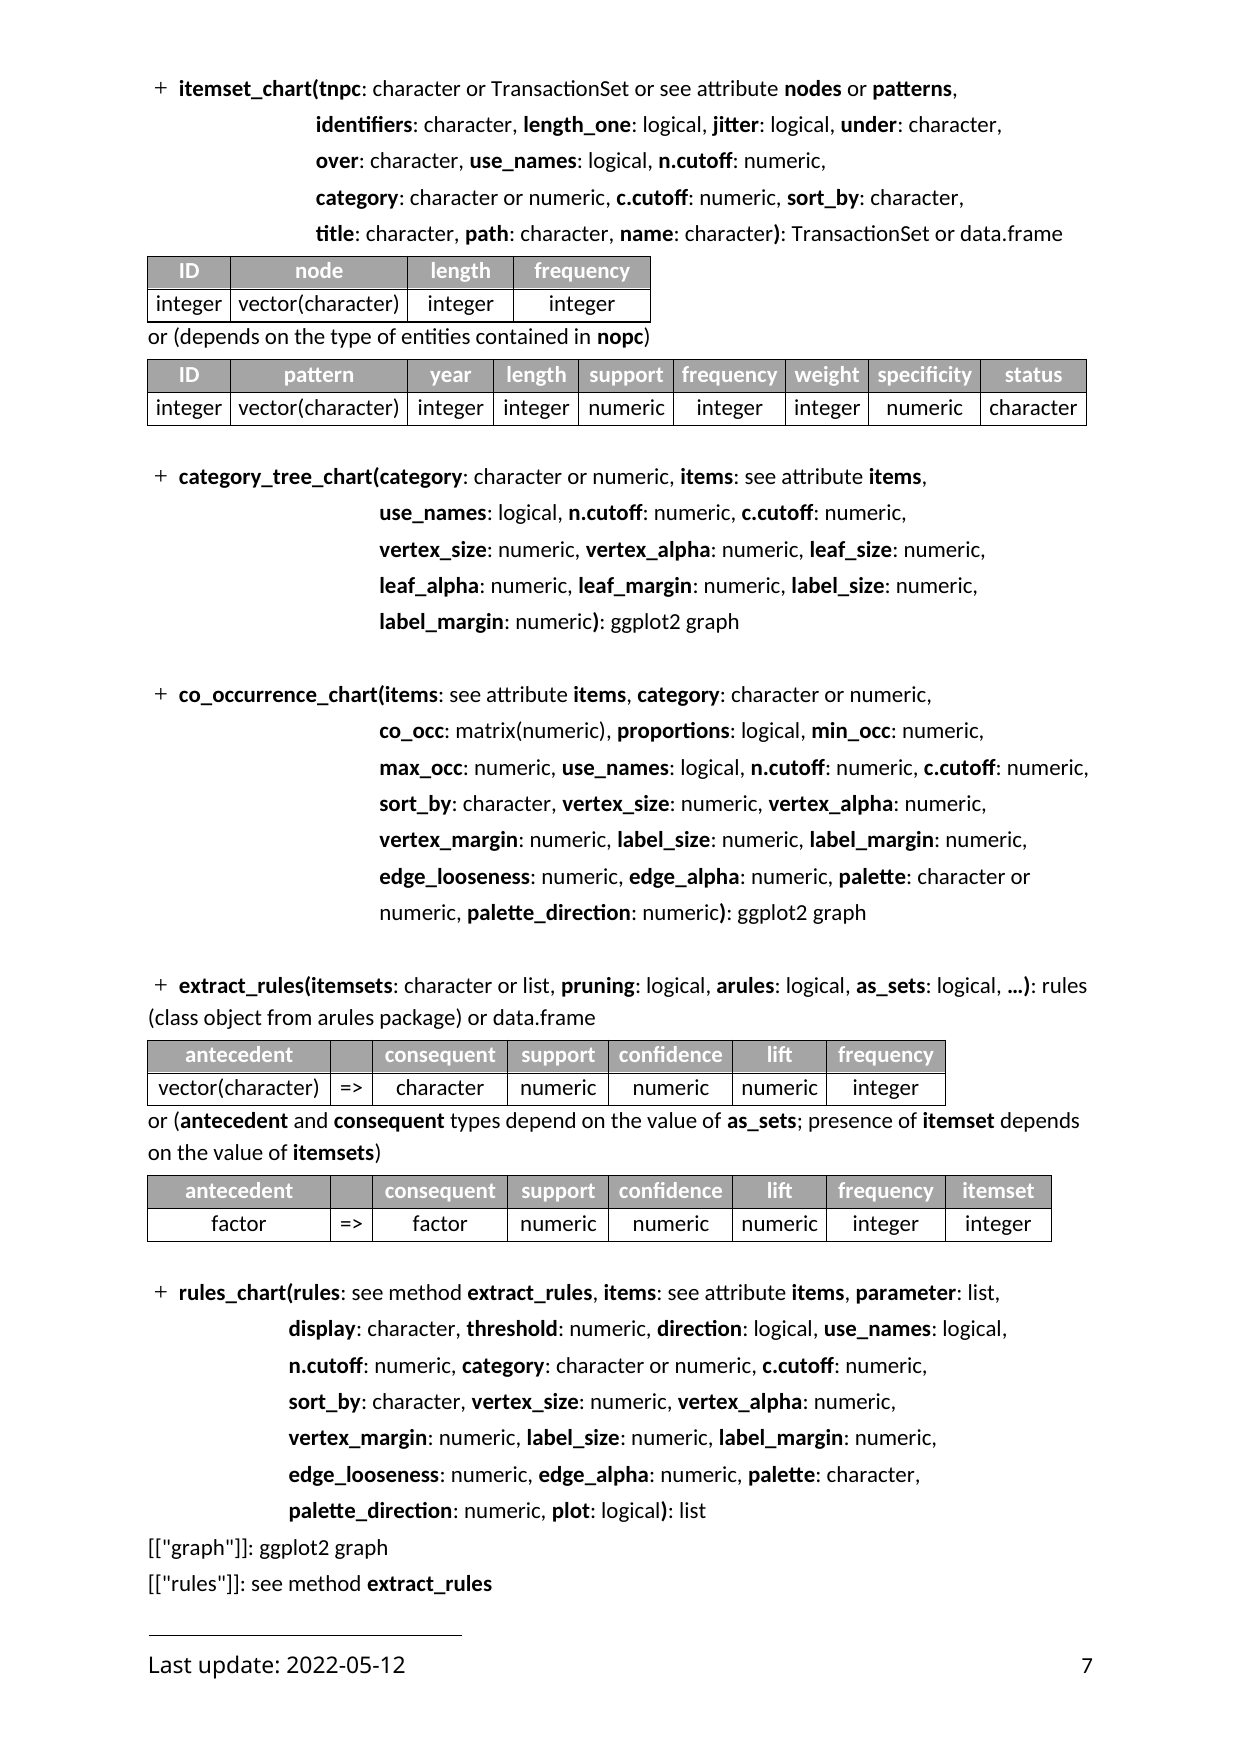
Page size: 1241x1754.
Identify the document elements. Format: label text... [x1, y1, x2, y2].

table_header confidence [609, 1176, 732, 1208]
table_header lift [733, 1176, 826, 1208]
text display: character, threshold: numeric, direction: logical, use_names: logical, [148, 1314, 1093, 1342]
table_cell integer [514, 290, 650, 321]
table_header frequency [674, 360, 785, 392]
table_header node [231, 257, 407, 288]
table_header pattern [231, 360, 407, 392]
text n.cutoff: numeric, category: character or numeric, c.cutoff: numeric, [148, 1351, 1093, 1379]
table_cell character [981, 393, 1086, 424]
table_header support [508, 1176, 608, 1208]
table_cell numeric [508, 1074, 608, 1105]
text [["rules"]]: see method extract_rules [148, 1569, 1093, 1597]
table_cell integer [827, 1074, 945, 1105]
table_header ID [148, 360, 230, 392]
table_header ID [148, 257, 230, 288]
table_cell vector(character) [231, 290, 407, 321]
table_header weight [786, 360, 868, 392]
text palette_direction: numeric, plot: logical): list [148, 1496, 1093, 1524]
text itemset_chart(tnpc: character or TransactionSet or see attribute nodes or patterns, [148, 74, 1093, 102]
text [["graph"]]: ggplot2 graph [148, 1533, 1093, 1561]
table_cell vector(character) [148, 1074, 330, 1105]
table_header lift [733, 1041, 826, 1072]
text edge_looseness: numeric, edge_alpha: numeric, palette: character, [148, 1460, 1093, 1488]
table_header [331, 1176, 372, 1208]
text vertex_margin: numeric, label_size: numeric, label_margin: numeric, [148, 1423, 1093, 1452]
text max_occ: numeric, use_names: logical, n.cutoff: numeric, c.cutoff: numeric, [295, 753, 1093, 781]
table_header antecedent [148, 1041, 330, 1072]
table_cell factor [148, 1209, 330, 1241]
text use_names: logical, n.cutoff: numeric, c.cutoff: numeric, [295, 498, 1093, 526]
text rules_chart(rules: see method extract_rules, items: see attribute items, parameter: list, [148, 1278, 1093, 1306]
table_cell numeric [609, 1074, 732, 1105]
table_cell integer [946, 1209, 1051, 1241]
table_cell => [331, 1074, 372, 1105]
table_header [331, 1041, 372, 1072]
table_header itemset [946, 1176, 1051, 1208]
table_cell numeric [579, 393, 673, 424]
table_cell => [331, 1209, 372, 1241]
table_cell numeric [869, 393, 980, 424]
table_cell numeric [733, 1074, 826, 1105]
table_cell factor [373, 1209, 507, 1241]
table_header support [508, 1041, 608, 1072]
text extract_rules(itemsets: character or list, pruning: logical, arules: logical, as_sets: logical, …): rules (class object from arules package) or data.frame [148, 971, 1093, 1031]
table_cell integer [786, 393, 868, 424]
text category: character or numeric, c.cutoff: numeric, sort_by: character, [148, 183, 1093, 211]
table_cell numeric [733, 1209, 826, 1241]
table_header frequency [827, 1176, 945, 1208]
text sort_by: character, vertex_size: numeric, vertex_alpha: numeric, [295, 789, 1093, 817]
table_header consequent [373, 1041, 507, 1072]
table_header antecedent [148, 1176, 330, 1208]
text identifiers: character, length_one: logical, jitter: logical, under: character, [148, 110, 1093, 138]
table_cell character [373, 1074, 507, 1105]
table_cell numeric [508, 1209, 608, 1241]
text vertex_margin: numeric, label_size: numeric, label_margin: numeric, [295, 826, 1093, 853]
table_header length [494, 360, 578, 392]
table_cell integer [494, 393, 578, 424]
table_cell integer [148, 290, 230, 321]
table_header status [981, 360, 1086, 392]
table_header consequent [373, 1176, 507, 1208]
table_cell numeric [609, 1209, 732, 1241]
text leaf_alpha: numeric, leaf_margin: numeric, label_size: numeric, [295, 571, 1093, 599]
text vertex_size: numeric, vertex_alpha: numeric, leaf_size: numeric, [295, 535, 1093, 563]
table_header frequency [514, 257, 650, 288]
table_header frequency [827, 1041, 945, 1072]
table_header confidence [609, 1041, 732, 1072]
table_cell vector(character) [231, 393, 407, 424]
table_cell integer [674, 393, 785, 424]
text title: character, path: character, name: character): TransactionSet or data.frame [148, 219, 1093, 247]
table_cell integer [408, 393, 493, 424]
text label_margin: numeric): ggplot2 graph [295, 607, 1093, 635]
text over: character, use_names: logical, n.cutoff: numeric, [148, 146, 1093, 174]
text sort_by: character, vertex_size: numeric, vertex_alpha: numeric, [148, 1387, 1093, 1415]
table_cell integer [148, 393, 230, 424]
text category_tree_chart(category: character or numeric, items: see attribute items, [148, 462, 1093, 490]
table_header specificity [869, 360, 980, 392]
text or (antecedent and consequent types depend on the value of as_sets; presence of itemset depends on the value of itemsets) [148, 1106, 1093, 1167]
table_header support [579, 360, 673, 392]
table_cell integer [408, 290, 513, 321]
text or (depends on the type of entities contained in nopc) [148, 322, 1093, 350]
table_cell integer [827, 1209, 945, 1241]
table_header year [408, 360, 493, 392]
text co_occ: matrix(numeric), proportions: logical, min_occ: numeric, [295, 716, 1093, 744]
text co_occurrence_chart(items: see attribute items, category: character or numeric, [148, 680, 1093, 708]
table_header length [408, 257, 513, 288]
text numeric, palette_direction: numeric): ggplot2 graph [295, 898, 1093, 926]
text edge_looseness: numeric, edge_alpha: numeric, palette: character or [295, 862, 1093, 890]
